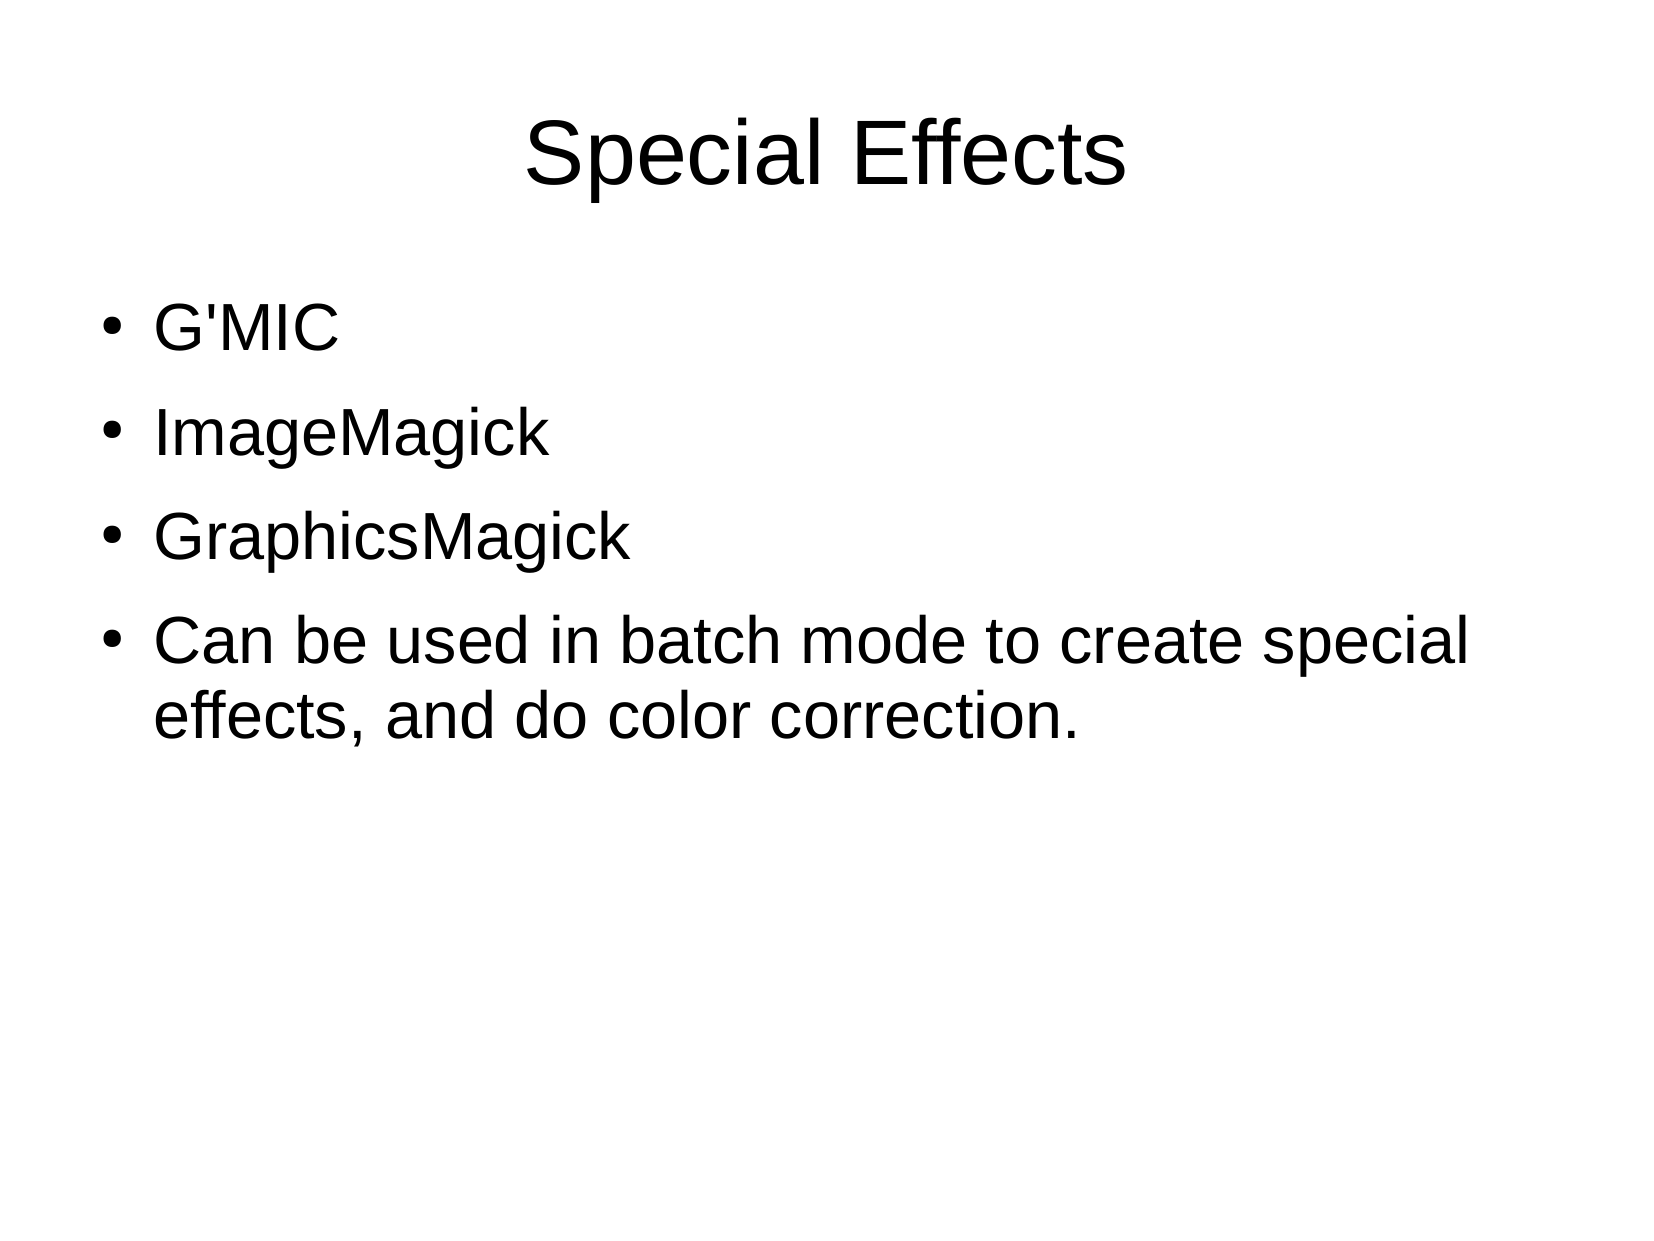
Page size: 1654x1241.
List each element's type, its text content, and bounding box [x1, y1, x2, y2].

list G'MIC ImageMagick GraphicsMagick Can be used in batch mode to create special effects, and do color correction. [82, 290, 1571, 1109]
title Special Effects [82, 49, 1571, 257]
